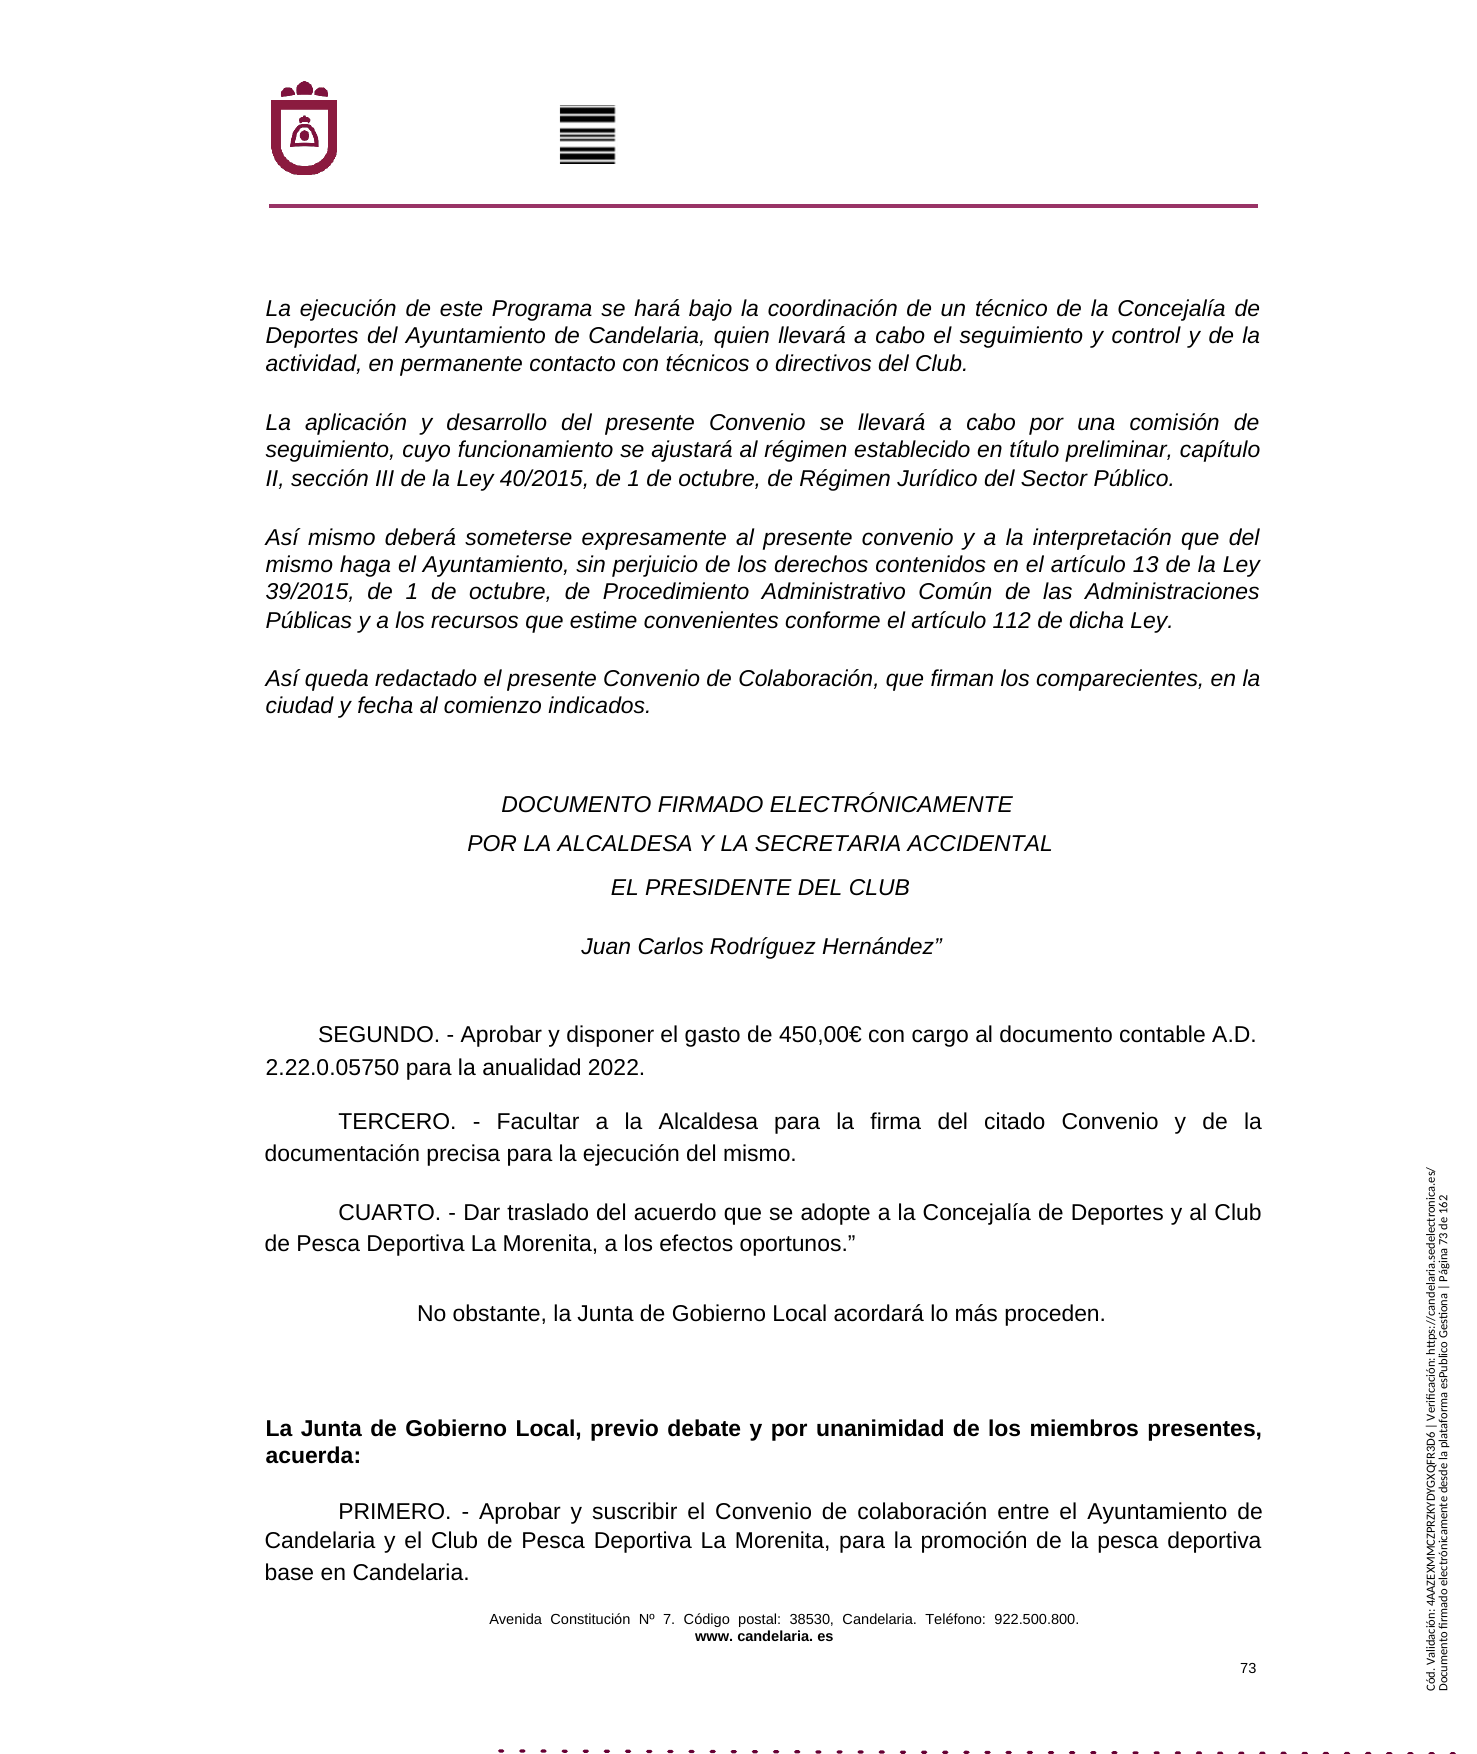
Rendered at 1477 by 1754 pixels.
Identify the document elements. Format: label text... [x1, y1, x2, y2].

text 2.22.0.05750 para la anualidad 2022. [265, 1052, 1263, 1081]
text No obstante, la Junta de Gobierno Local acordará lo más proceden. [256, 1300, 1273, 1326]
text DOCUMENTO FIRMADO ELECTRÓNICAMENTE [286, 791, 1243, 817]
text POR LA ALCALDESA Y LA SECRETARIA ACCIDENTAL [286, 830, 1243, 856]
text Así queda redactado el presente Convenio de Colaboración, que firman los comparecientes, en la ciudad y fecha al comienzo indicados. [265, 665, 1263, 718]
text CUARTO. - Dar traslado del acuerdo que se adopte a la Concejalía de Deportes y al Club de Pesca Deportiva La Morenita, a los efectos oportunos.” [264, 1199, 1263, 1257]
text La aplicación y desarrollo del presente Convenio se llevará a cabo por una comisión de seguimiento, cuyo funcionamiento se ajustará al régimen establecido en título preliminar, capítulo II, sección III de la Ley 40/2015, de 1 de octubre, de Régimen Jurídico del Sector Público. [265, 409, 1263, 492]
text Juan Carlos Rodríguez Hernández” [286, 931, 1243, 960]
text La ejecución de este Programa se hará bajo la coordinación de un técnico de la Concejalía de Deportes del Ayuntamiento de Candelaria, quien llevará a cabo el seguimiento y control y de la actividad, en permanente contacto con técnicos o directivos del Club. [265, 295, 1263, 376]
text SEGUNDO. - Aprobar y disponer el gasto de 450,00€ con cargo al documento contable A.D. [229, 1021, 1263, 1047]
text Así mismo deberá someterse expresamente al presente convenio y a la interpretación que del mismo haga el Ayuntamiento, sin perjuicio de los derechos contenidos en el artículo 13 de la Ley 39/2015, de 1 de octubre, de Procedimiento Administrativo Común de las Administraciones Públicas y a los recursos que estime convenientes conforme el artículo 112 de dicha Ley. [265, 523, 1263, 633]
text EL PRESIDENTE DEL CLUB [286, 873, 1243, 900]
text TERCERO. - Facultar a la Alcaldesa para la firma del citado Convenio y de la documentación precisa para la ejecución del mismo. [264, 1108, 1263, 1167]
text PRIMERO. - Aprobar y suscribir el Convenio de colaboración entre el Ayuntamiento de Candelaria y el Club de Pesca Deportiva La Morenita, para la promoción de la pesca deportiva base en Candelaria. [264, 1498, 1263, 1586]
text La Junta de Gobierno Local, previo debate y por unanimidad de los miembros presentes, acuerda: [265, 1415, 1263, 1468]
